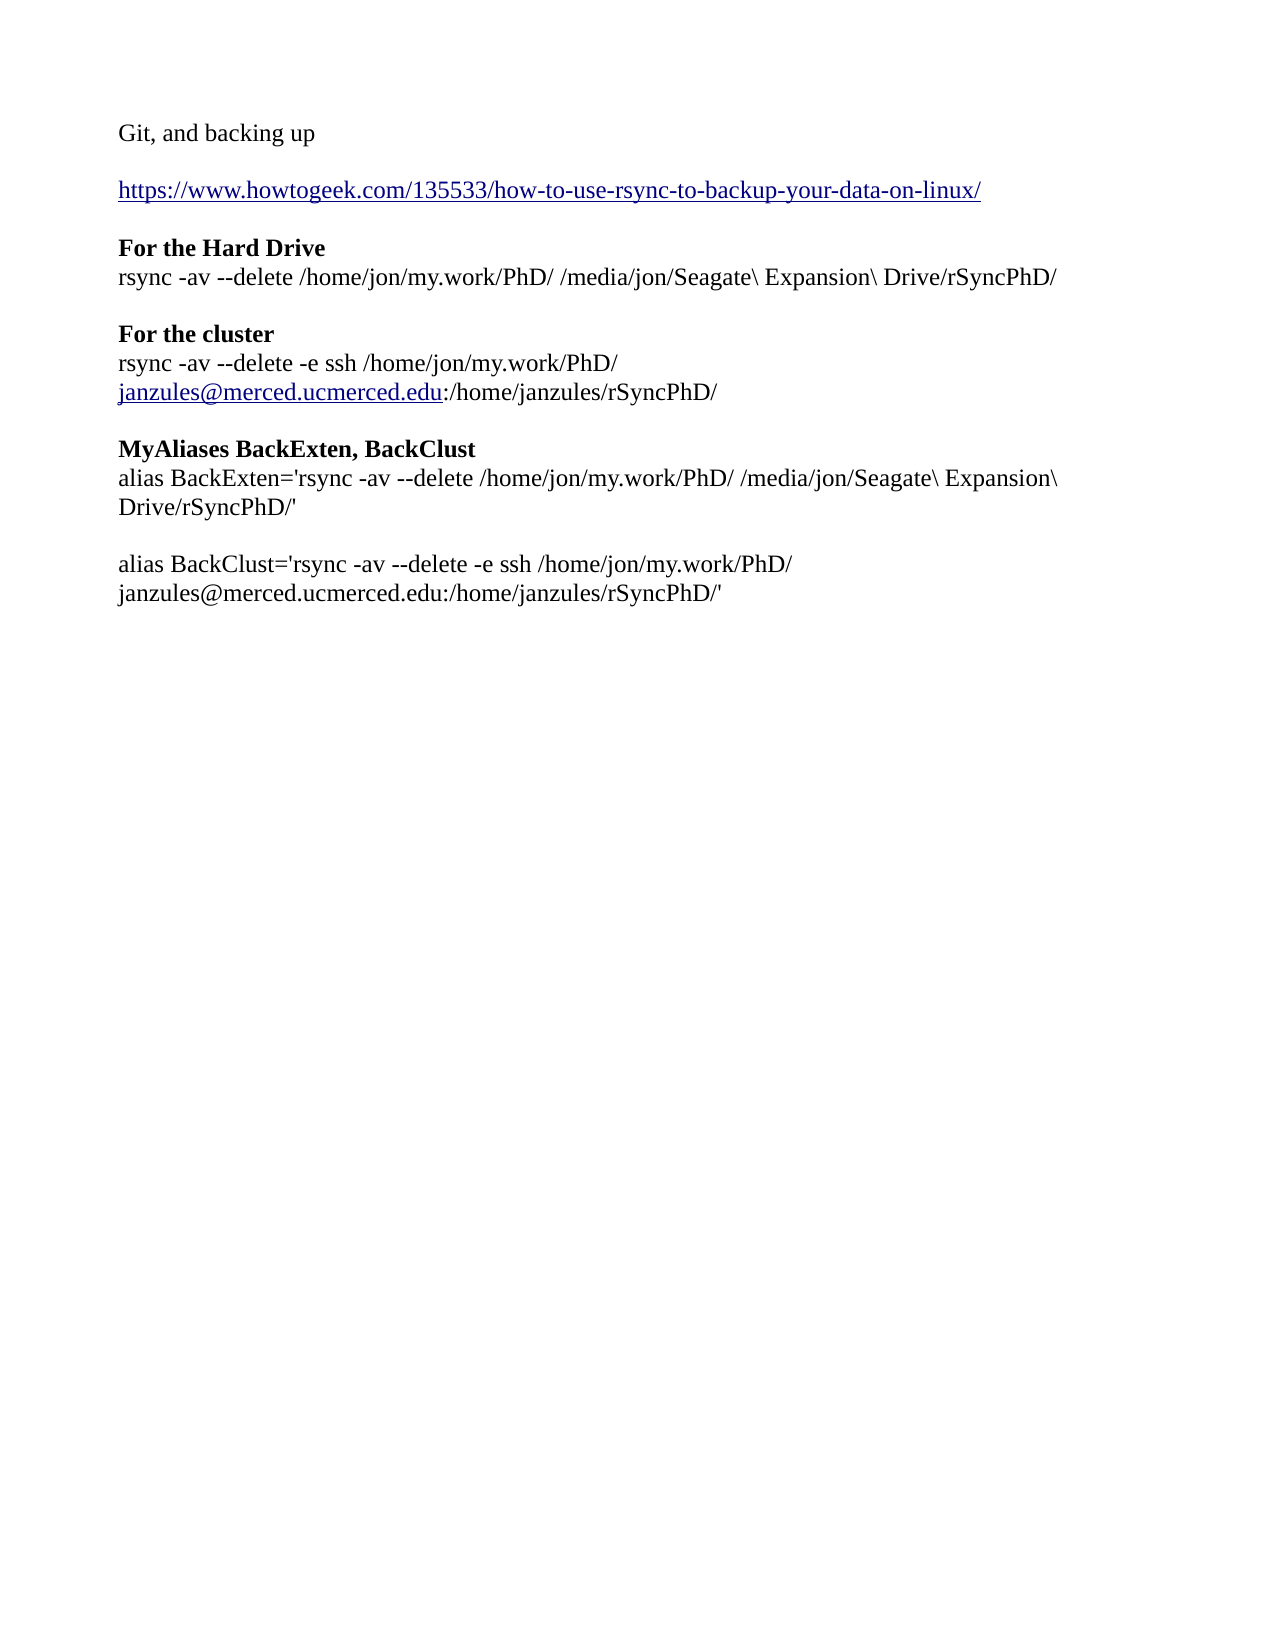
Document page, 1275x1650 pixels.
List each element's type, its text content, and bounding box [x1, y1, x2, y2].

text For the cluster [118, 319, 1157, 348]
text For the Hard Drive [118, 233, 1157, 262]
text alias BackExten='rsync -av --delete /home/jon/my.work/PhD/ /media/jon/Seagate\ Expansion\ Drive/rSyncPhD/' [118, 463, 1157, 521]
text https://www.howtogeek.com/135533/how-to-use-rsync-to-backup-your-data-on-linux/ [118, 176, 1157, 204]
text alias BackClust='rsync -av --delete -e ssh /home/jon/my.work/PhD/ janzules@merced.ucmerced.edu:/home/janzules/rSyncPhD/' [118, 549, 1157, 607]
text rsync -av --delete /home/jon/my.work/PhD/ /media/jon/Seagate\ Expansion\ Drive/rSyncPhD/ [118, 262, 1157, 291]
text Git, and backing up [118, 118, 1157, 147]
text rsync -av --delete -e ssh /home/jon/my.work/PhD/ janzules@merced.ucmerced.edu:/home/janzules/rSyncPhD/ [118, 348, 1157, 406]
text MyAliases BackExten, BackClust [118, 434, 1157, 463]
